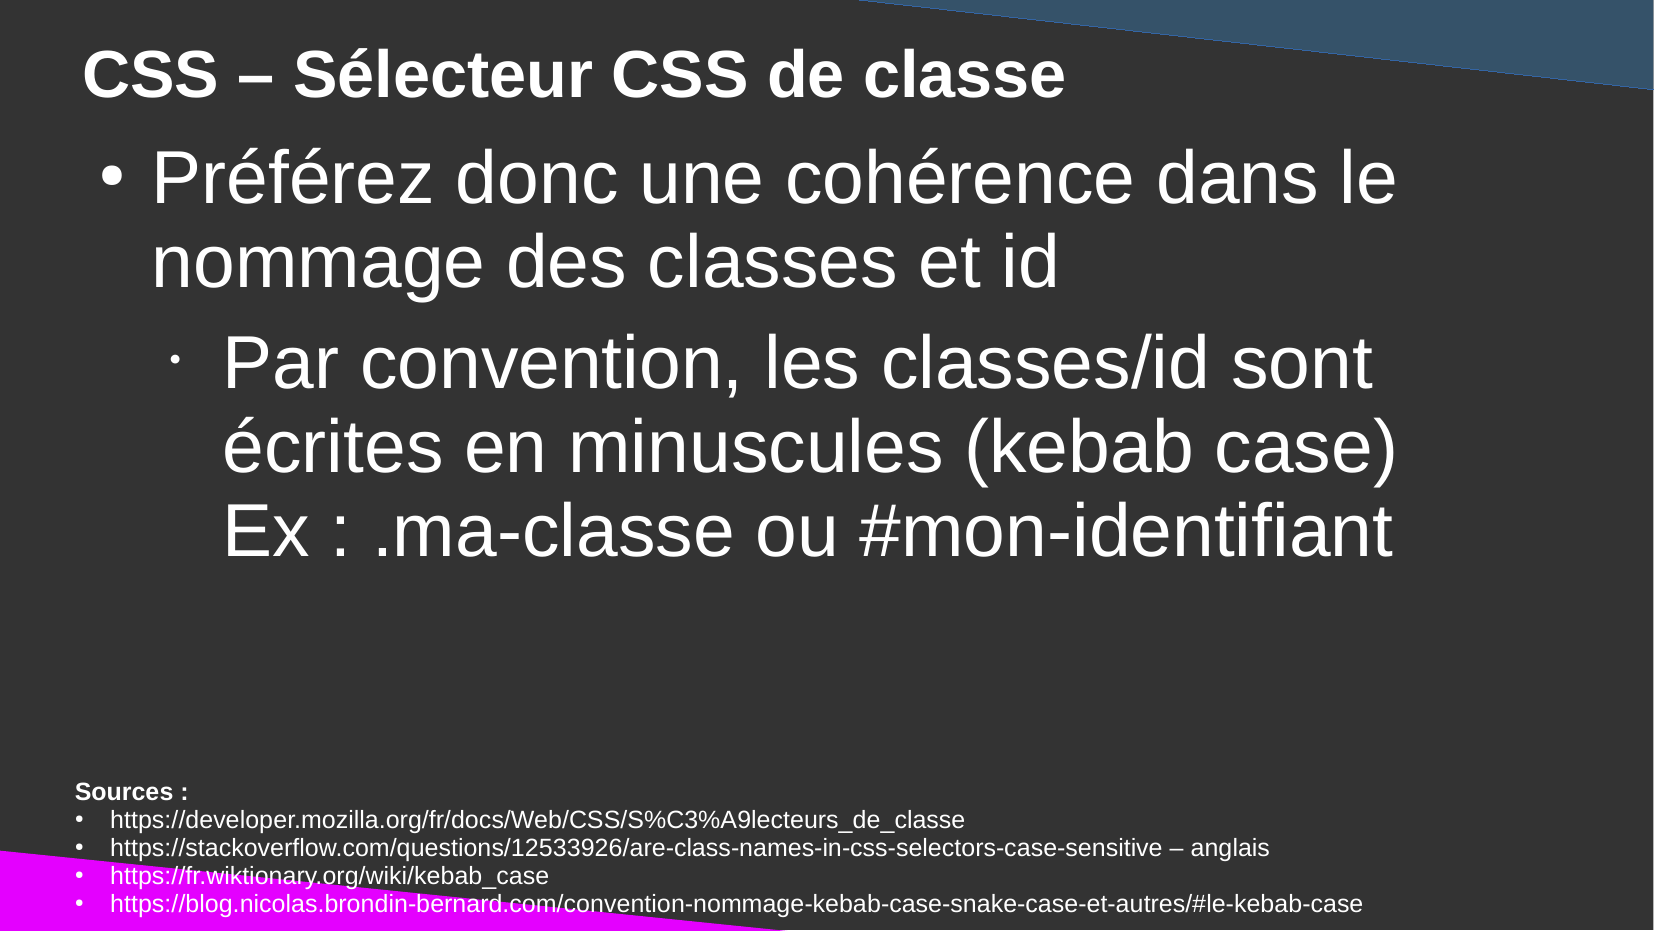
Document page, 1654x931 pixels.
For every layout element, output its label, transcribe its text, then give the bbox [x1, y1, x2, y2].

text_box [859, 0, 1654, 90]
list Préférez donc une cohérence dans le nommage des classes et id Par convention, les classes/id sont écrites en minuscules (kebab case) Ex : .ma-classe ou #mon-identifiant [80, 135, 1605, 662]
title CSS – Sélecteur CSS de classe [82, 37, 1571, 114]
text_box Sources : https://developer.mozilla.org/fr/docs/Web/CSS/S%C3%A9lecteurs_de_classe https://stackoverflow.com/questions/12533926/are-class-names-in-css-selectors-case-sensitive – anglais https://fr.wiktionary.org/wiki/kebab_case https://blog.nicolas.brondin-bernard.com/convention-nommage-kebab-case-snake-case-et-autres/#le-kebab-case [60, 770, 1546, 926]
text_box [0, 850, 788, 931]
